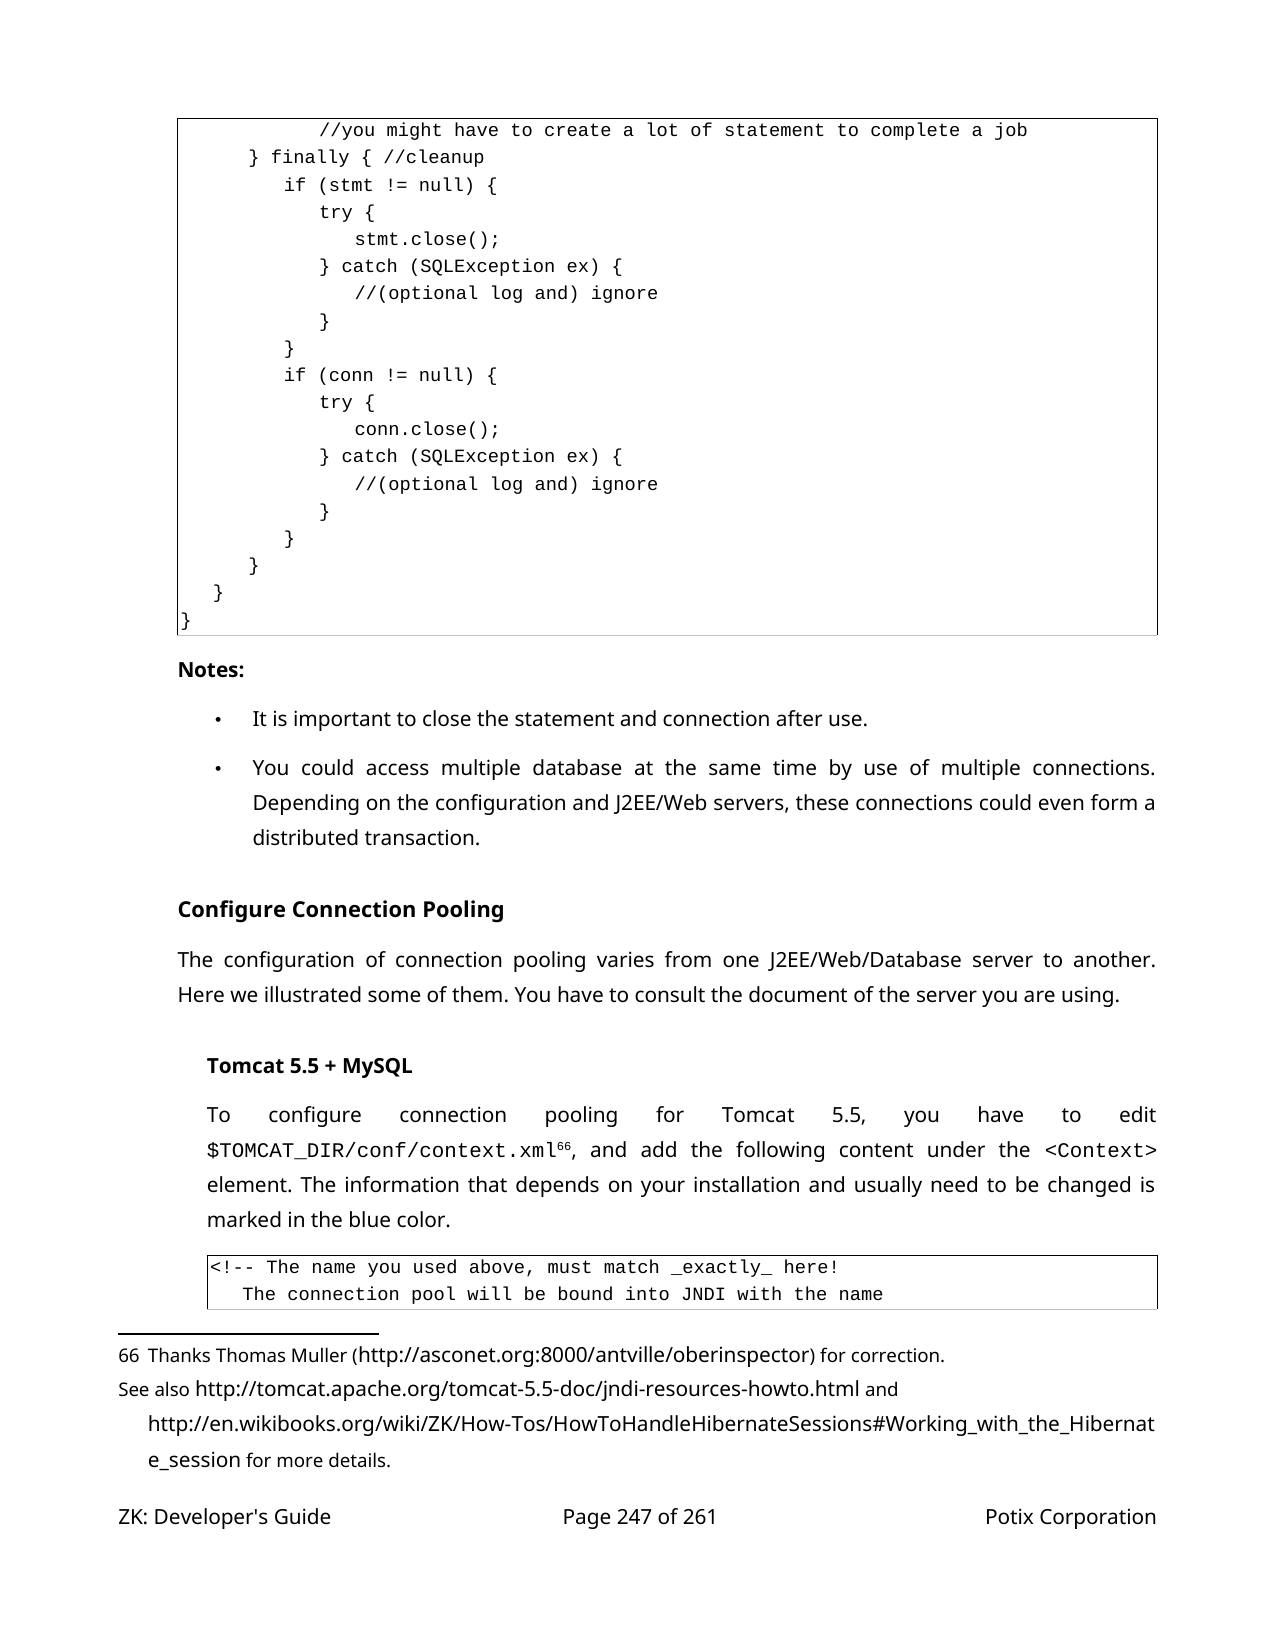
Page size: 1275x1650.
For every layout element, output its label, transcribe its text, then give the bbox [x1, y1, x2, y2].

list You could access multiple database at the same time by use of multiple connections. Depending on the configuration and J2EE/Web servers, these connections could even form a distributed transaction. [215, 753, 1157, 852]
text stmt.close(); [178, 227, 1157, 251]
text } catch (SQLException ex) { [178, 254, 1157, 278]
text Thanks Thomas Muller (http://asconet.org:8000/antville/oberinspector) for correction. [118, 1340, 1157, 1368]
subtitle Configure Connection Pooling [177, 894, 1157, 924]
text conn.close(); [178, 417, 1157, 441]
text } [178, 607, 1157, 635]
subtitle Tomcat 5.5 + MySQL [207, 1051, 1157, 1079]
text //you might have to create a lot of statement to complete a job [178, 119, 1157, 142]
text } [178, 526, 1157, 550]
text } [178, 553, 1157, 577]
text The connection pool will be bound into JNDI with the name [208, 1282, 1157, 1309]
text } [178, 580, 1157, 604]
text <!-- The name you used above, must match _exactly_ here! [208, 1256, 1157, 1279]
text //(optional log and) ignore [178, 281, 1157, 306]
text if (conn != null) { [178, 363, 1157, 387]
text try { [178, 200, 1157, 224]
text try { [178, 390, 1157, 414]
text Notes: [177, 655, 1157, 684]
text } [178, 499, 1157, 523]
list It is important to close the statement and connection after use. [215, 704, 1157, 732]
text } [178, 308, 1157, 333]
text } [178, 336, 1157, 360]
text if (stmt != null) { [178, 172, 1157, 197]
text } catch (SQLException ex) { [178, 444, 1157, 469]
text To configure connection pooling for Tomcat 5.5, you have to edit $TOMCAT_DIR/conf/context.xml, and add the following content under the <Context> element. The information that depends on your installation and usually need to be changed is marked in the blue color. [207, 1100, 1157, 1234]
text The configuration of connection pooling varies from one J2EE/Web/Database server to another. Here we illustrated some of them. You have to consult the document of the server you are using. [177, 945, 1157, 1008]
text } finally { //cleanup [178, 145, 1157, 169]
text See also http://tomcat.apache.org/tomcat-5.5-doc/jndi-resources-howto.html and http://en.wikibooks.org/wiki/ZK/How-Tos/HowToHandleHibernateSessions#Working_with_the_Hibernate_session for more details. [118, 1374, 1157, 1473]
text //(optional log and) ignore [178, 472, 1157, 496]
